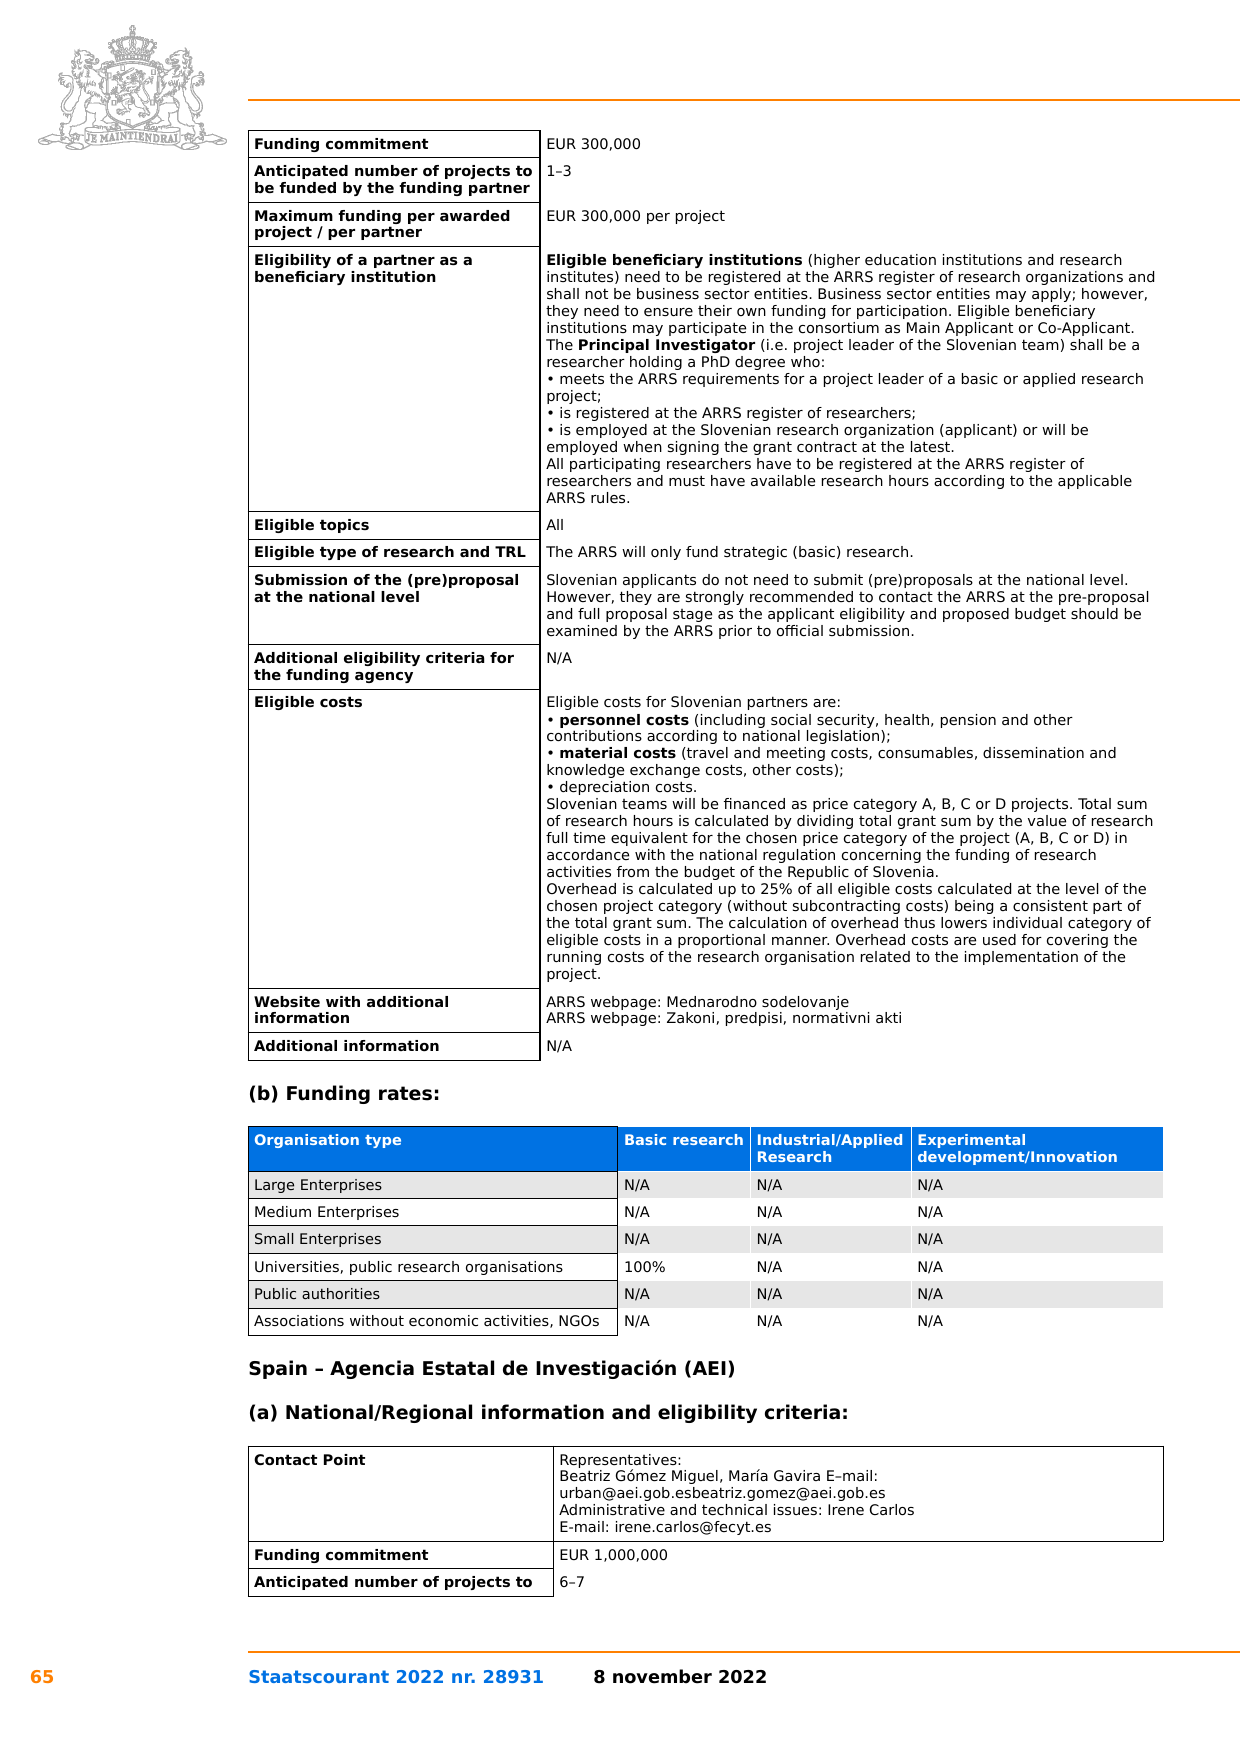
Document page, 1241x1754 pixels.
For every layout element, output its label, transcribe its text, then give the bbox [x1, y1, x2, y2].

table_cell Eligible type of research and TRL [249, 540, 539, 566]
table_cell Maximum funding per awarded project / per partner [249, 203, 539, 246]
table_cell Anticipated number of projects to [249, 1569, 553, 1596]
table_cell EUR 300,000 per project [541, 203, 1163, 246]
table_cell N/A [751, 1199, 911, 1225]
table_cell Medium Enterprises [249, 1199, 617, 1225]
table_cell Associations without economic activities, NGOs [249, 1309, 617, 1335]
table_cell 100% [618, 1254, 750, 1280]
table_header Experimental development/Innovation [912, 1127, 1163, 1171]
table_cell N/A [541, 1033, 1163, 1059]
table_cell ARRS webpage: Mednarodno sodelovanje ARRS webpage: Zakoni, predpisi, normativni akti [541, 989, 1163, 1032]
table_cell Eligible topics [249, 512, 539, 538]
table_cell N/A [751, 1172, 911, 1198]
table_cell Eligible costs for Slovenian partners are: • personnel costs (including social security, health, pension and other contributions according to national legislation); • material costs (travel and meeting costs, consumables, dissemination and knowledge exchange costs, other costs); • depreciation costs. Slovenian teams will be financed as price category A, B, C or D projects. Total sum of research hours is calculated by dividing total grant sum by the value of research full time equivalent for the chosen price category of the project (A, B, C or D) in accordance with the national regulation concerning the funding of research activities from the budget of the Republic of Slovenia. Overhead is calculated up to 25% of all eligible costs calculated at the level of the chosen project category (without subcontracting costs) being a consistent part of the total grant sum. The calculation of overhead thus lowers individual category of eligible costs in a proportional manner. Overhead costs are used for covering the running costs of the research organisation related to the implementation of the project. [541, 690, 1163, 988]
table_cell The ARRS will only fund strategic (basic) research. [541, 540, 1163, 566]
table_cell N/A [751, 1226, 911, 1253]
table_header Contact Point [249, 1447, 553, 1541]
table_cell N/A [912, 1172, 1163, 1198]
table_cell EUR 300,000 [541, 131, 1163, 157]
subtitle Spain – Agencia Estatal de Investigación (AEI) [248, 1358, 1163, 1380]
picture [38, 25, 227, 150]
table_cell All [541, 512, 1163, 538]
table_cell Eligibility of a partner as a beneficiary institution [249, 247, 539, 511]
text (a) National/Regional information and eligibility criteria: [248, 1402, 1163, 1424]
table_cell EUR 1,000,000 [554, 1542, 1163, 1568]
table_cell 1–3 [541, 158, 1163, 202]
table_header Industrial/Applied Research [751, 1127, 911, 1171]
table_cell N/A [618, 1199, 750, 1225]
table_cell Eligible costs [249, 690, 539, 988]
table_cell Anticipated number of projects to be funded by the funding partner [249, 158, 539, 202]
table_cell N/A [541, 645, 1163, 689]
table_cell N/A [618, 1281, 750, 1308]
table_cell Small Enterprises [249, 1226, 617, 1253]
table_header Representatives: Beatriz Gómez Miguel, María Gavira E–mail: urban@aei.gob.esbeatriz.gomez@aei.gob.es Administrative and technical issues: Irene Carlos E-mail: irene.carlos@fecyt.es [554, 1447, 1163, 1541]
table_cell Universities, public research organisations [249, 1254, 617, 1280]
table_cell Funding commitment [249, 1542, 553, 1568]
text (b) Funding rates: [248, 1082, 1163, 1104]
table_cell N/A [751, 1309, 911, 1335]
table_cell Website with additional information [249, 989, 539, 1032]
table_cell N/A [912, 1226, 1163, 1253]
table_cell Eligible beneficiary institutions (higher education institutions and research institutes) need to be registered at the ARRS register of research organizations and shall not be business sector entities. Business sector entities may apply; however, they need to ensure their own funding for participation. Eligible beneficiary institutions may participate in the consortium as Main Applicant or Co-Applicant. The Principal Investigator (i.e. project leader of the Slovenian team) shall be a researcher holding a PhD degree who: • meets the ARRS requirements for a project leader of a basic or applied research project; • is registered at the ARRS register of researchers; • is employed at the Slovenian research organization (applicant) or will be employed when signing the grant contract at the latest. All participating researchers have to be registered at the ARRS register of researchers and must have available research hours according to the applicable ARRS rules. [541, 247, 1163, 511]
table_cell N/A [912, 1281, 1163, 1308]
table_cell Large Enterprises [249, 1172, 617, 1198]
table_cell N/A [751, 1281, 911, 1308]
table_cell N/A [618, 1226, 750, 1253]
table_header Organisation type [249, 1127, 617, 1171]
table_cell Submission of the (pre)proposal at the national level [249, 567, 539, 644]
table_header Basic research [618, 1127, 750, 1171]
table_cell Public authorities [249, 1281, 617, 1308]
table_cell Additional eligibility criteria for the funding agency [249, 645, 539, 689]
table_cell N/A [912, 1199, 1163, 1225]
table_cell Slovenian applicants do not need to submit (pre)proposals at the national level. However, they are strongly recommended to contact the ARRS at the pre-proposal and full proposal stage as the applicant eligibility and proposed budget should be examined by the ARRS prior to official submission. [541, 567, 1163, 644]
table_cell Funding commitment [249, 131, 539, 157]
table_cell N/A [618, 1309, 750, 1335]
table_cell 6–7 [554, 1569, 1163, 1596]
table_cell N/A [751, 1254, 911, 1280]
table_cell N/A [912, 1254, 1163, 1280]
table_cell N/A [618, 1172, 750, 1198]
table_cell N/A [912, 1309, 1163, 1335]
table_cell Additional information [249, 1033, 539, 1059]
